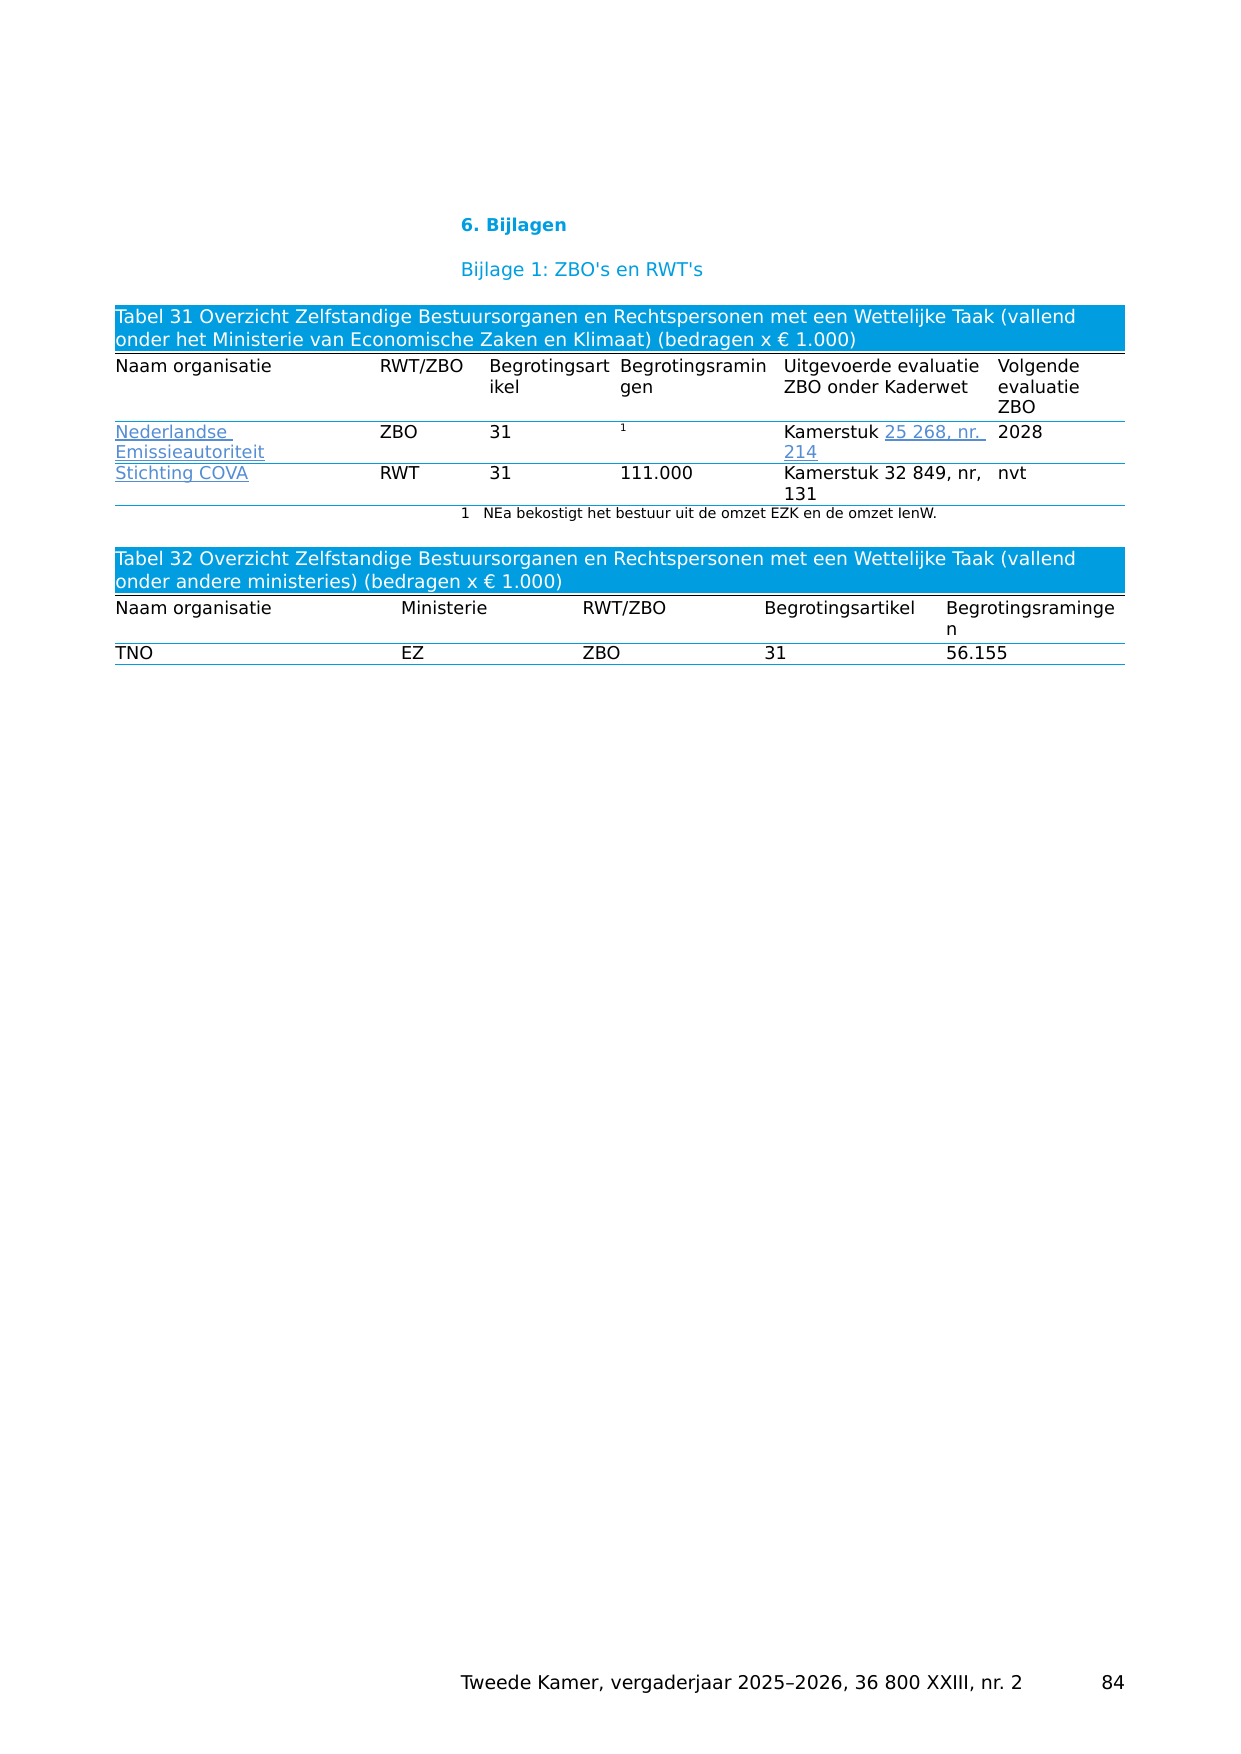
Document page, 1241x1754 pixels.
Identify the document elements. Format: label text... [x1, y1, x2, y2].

table_cell RWT/ZBO [580, 596, 761, 642]
table_cell Naam organisatie [115, 354, 377, 421]
table_cell Naam organisatie [115, 596, 398, 642]
table_cell nvt [995, 464, 1125, 504]
table_cell 56.155 [943, 644, 1125, 663]
table_cell Kamerstuk 32 849, nr, 131 [781, 464, 995, 504]
table_cell 31 [486, 464, 617, 504]
table_cell RWT/ZBO [377, 354, 486, 421]
table_cell Ministerie [398, 596, 579, 642]
table_cell ZBO [377, 422, 486, 463]
table_cell TNO [115, 644, 398, 663]
table_cell 1 [617, 422, 781, 463]
table_cell Kamerstuk 25 268, nr. 214 [781, 422, 995, 463]
table_cell Uitgevoerde evaluatie ZBO onder Kaderwet [781, 354, 995, 421]
title Bijlage 1: ZBO's en RWT's [461, 259, 1125, 281]
table_cell Nederlandse Emissieautoriteit [115, 422, 377, 463]
table_cell Begrotingsartikel [486, 354, 617, 421]
title 6. Bijlagen [461, 213, 1125, 236]
table_cell Begrotingsramingen [943, 596, 1125, 642]
list NEa bekostigt het bestuur uit de omzet EZK en de omzet IenW. [461, 506, 1125, 522]
table_cell Begrotingsramingen [617, 354, 781, 421]
table_cell 111.000 [617, 464, 781, 504]
table_cell 31 [761, 644, 943, 663]
table_cell 2028 [995, 422, 1125, 463]
table_cell Begrotingsartikel [761, 596, 943, 642]
table_cell EZ [398, 644, 579, 663]
table_cell ZBO [580, 644, 761, 663]
table_cell 31 [486, 422, 617, 463]
table_cell Stichting COVA [115, 464, 377, 504]
table_cell RWT [377, 464, 486, 504]
table_cell Volgende evaluatie ZBO [995, 354, 1125, 421]
